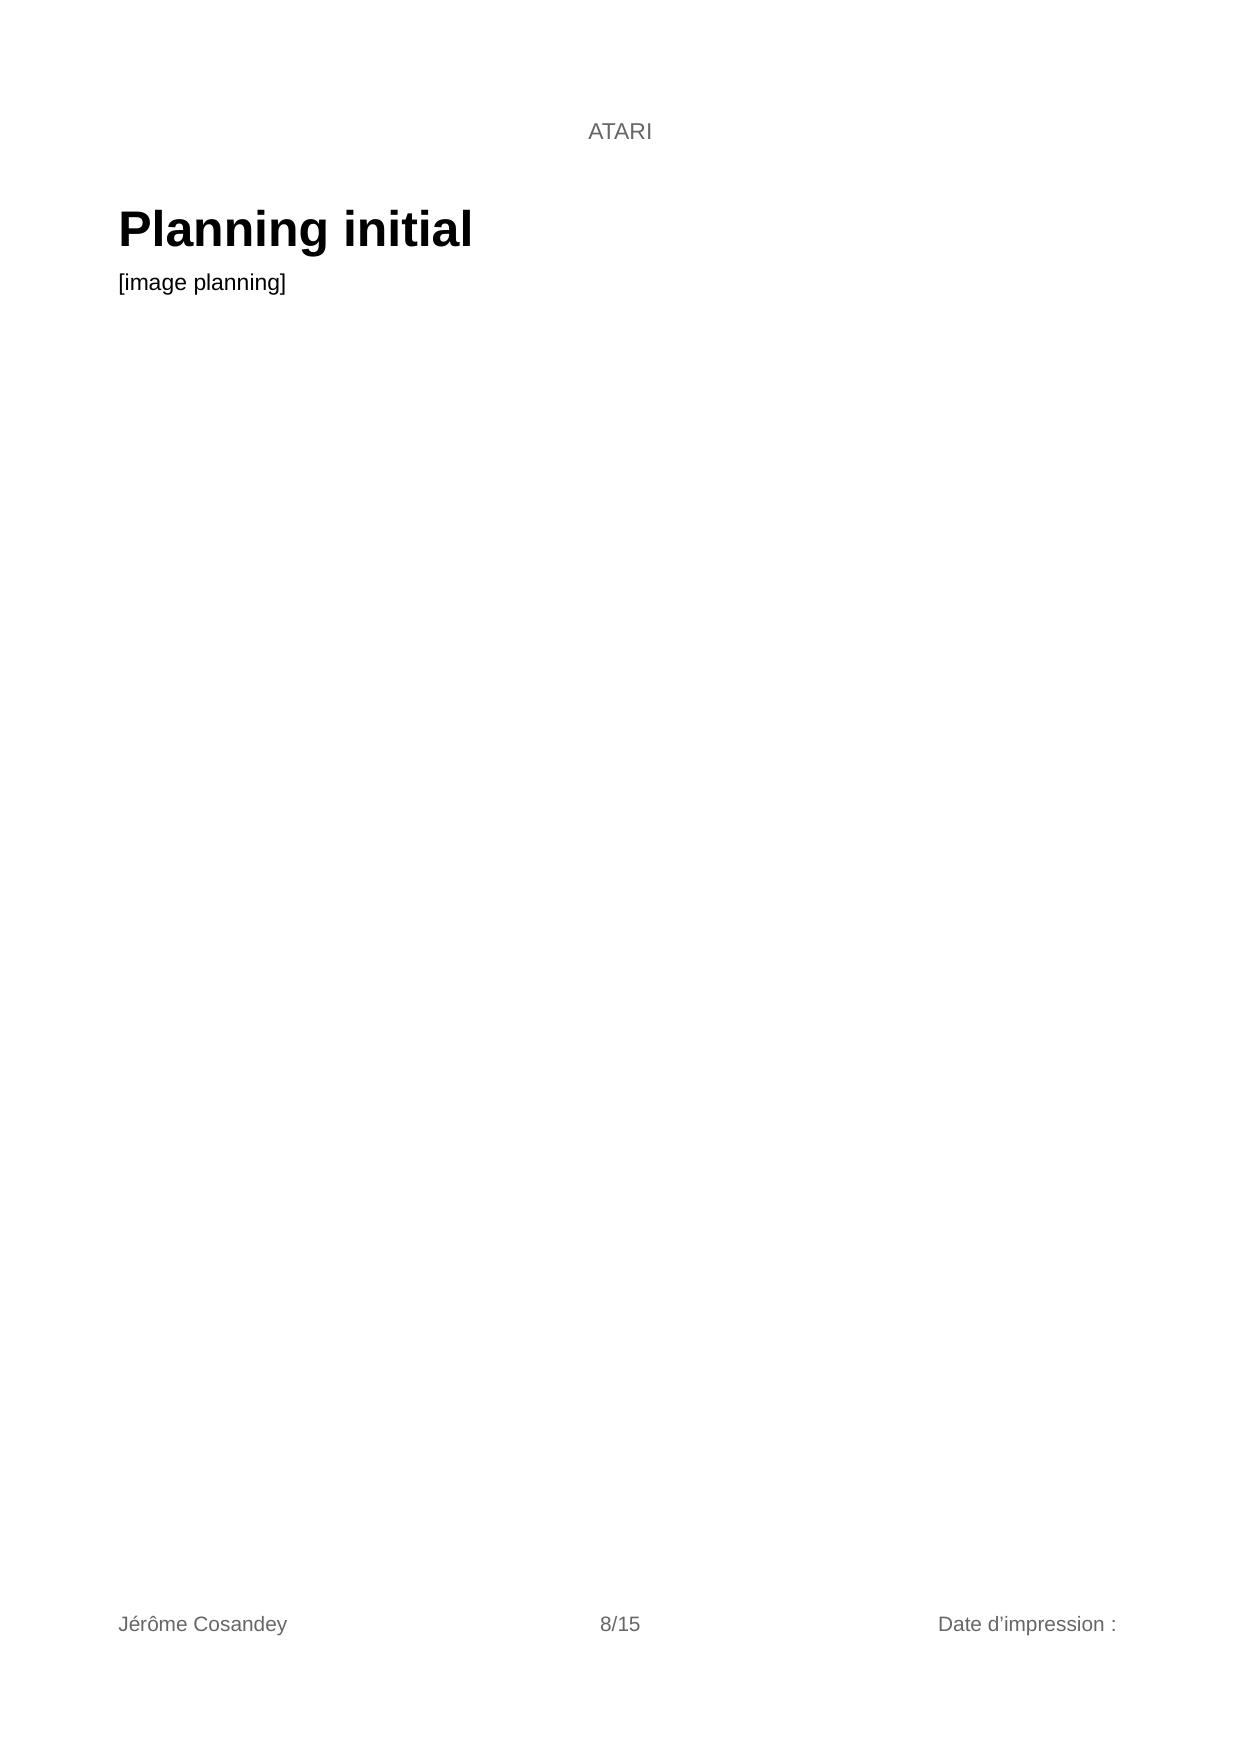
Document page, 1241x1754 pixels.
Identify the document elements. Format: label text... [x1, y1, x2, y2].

text [image planning] [118, 269, 1122, 295]
subtitle Planning initial [118, 199, 1122, 256]
